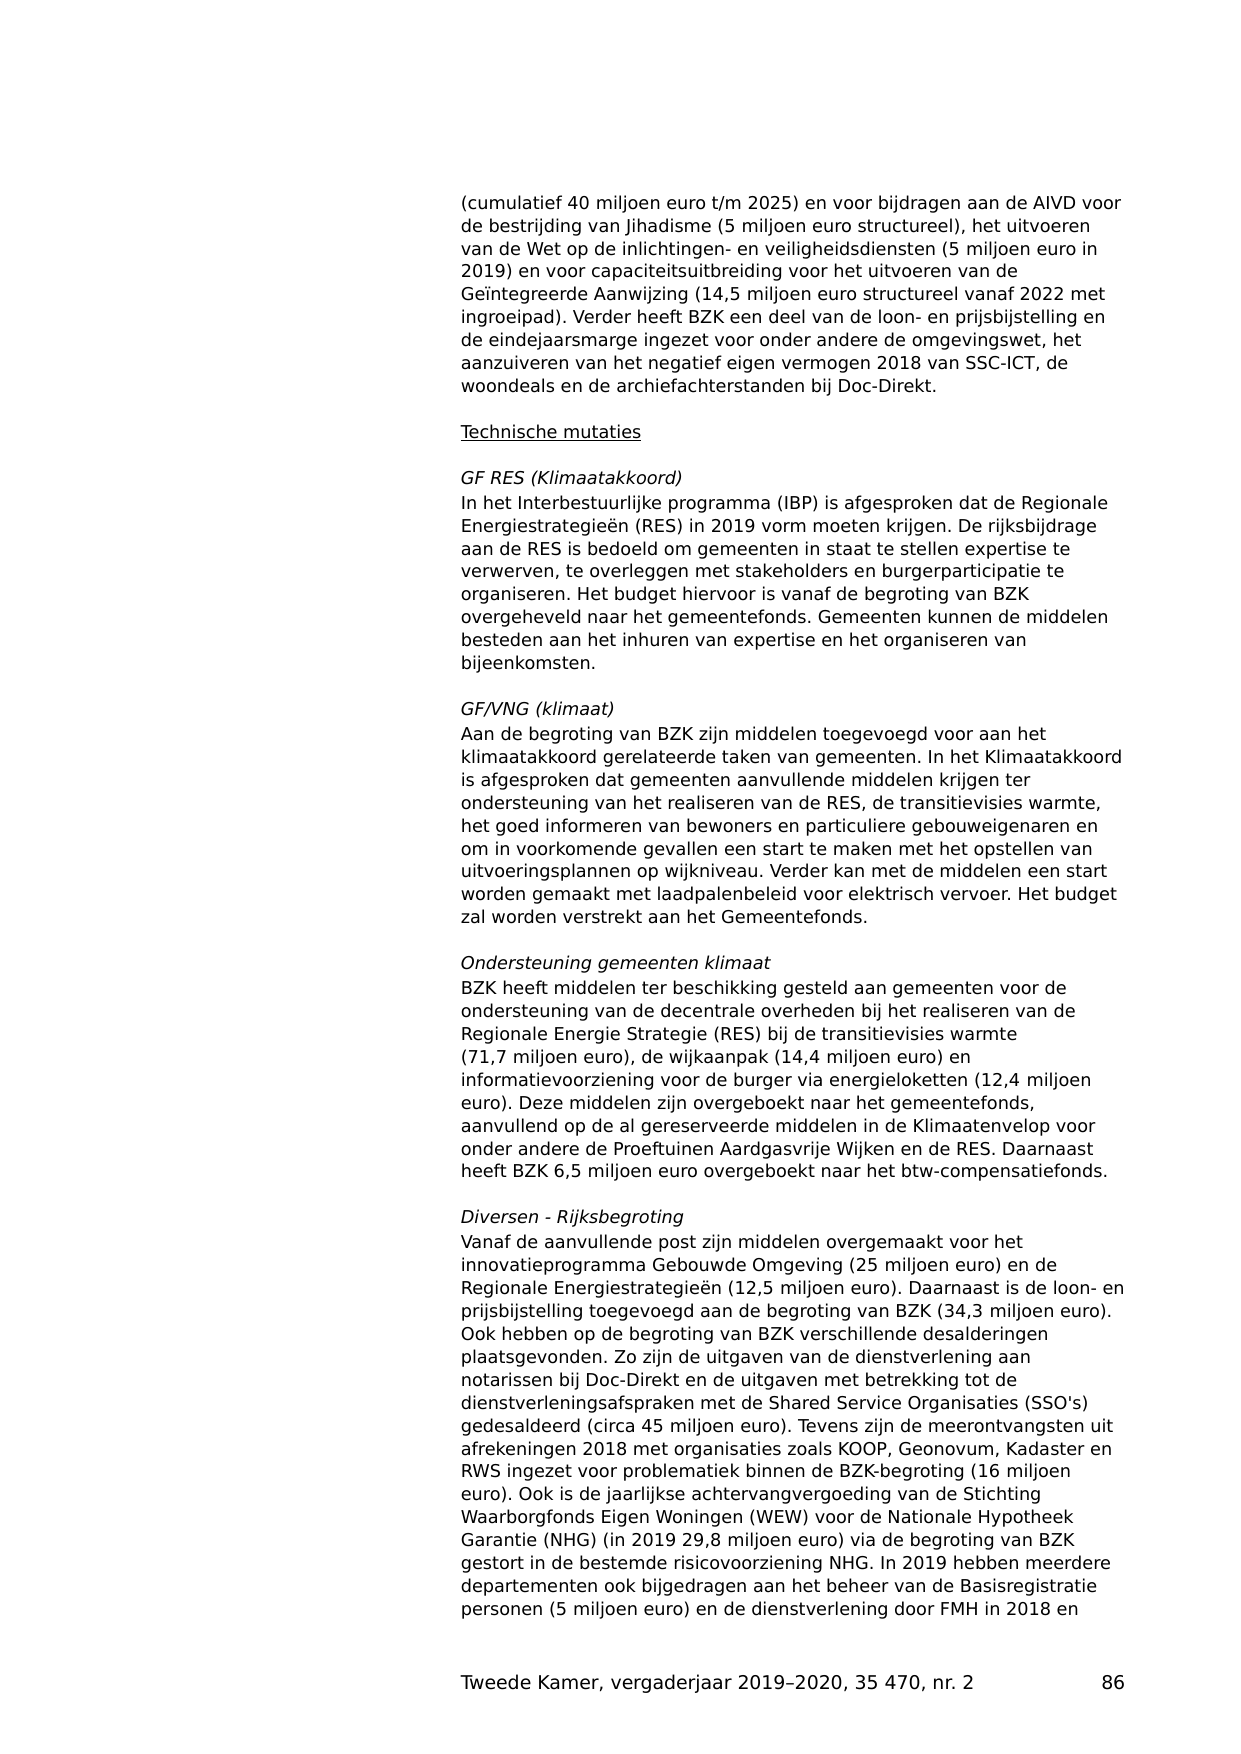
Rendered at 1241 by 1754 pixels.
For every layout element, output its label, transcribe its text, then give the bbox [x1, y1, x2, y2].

text In het Interbestuurlijke programma (IBP) is afgesproken dat de Regionale Energiestrategieën (RES) in 2019 vorm moeten krijgen. De rijksbijdrage aan de RES is bedoeld om gemeenten in staat te stellen expertise te verwerven, te overleggen met stakeholders en burgerparticipatie te organiseren. Het budget hiervoor is vanaf de begroting van BZK overgeheveld naar het gemeentefonds. Gemeenten kunnen de middelen besteden aan het inhuren van expertise en het organiseren van bijeenkomsten. [461, 491, 1125, 674]
text GF RES (Klimaatakkoord) [461, 466, 1125, 489]
text BZK heeft middelen ter beschikking gesteld aan gemeenten voor de ondersteuning van de decentrale overheden bij het realiseren van de Regionale Energie Strategie (RES) bij de transitievisies warmte (71,7 miljoen euro), de wijkaanpak (14,4 miljoen euro) en informatievoorziening voor de burger via energieloketten (12,4 miljoen euro). Deze middelen zijn overgeboekt naar het gemeentefonds, aanvullend op de al gereserveerde middelen in de Klimaatenvelop voor onder andere de Proeftuinen Aardgasvrije Wijken en de RES. Daarnaast heeft BZK 6,5 miljoen euro overgeboekt naar het btw-compensatiefonds. [461, 976, 1125, 1182]
text Aan de begroting van BZK zijn middelen toegevoegd voor aan het klimaatakkoord gerelateerde taken van gemeenten. In het Klimaatakkoord is afgesproken dat gemeenten aanvullende middelen krijgen ter ondersteuning van het realiseren van de RES, de transitievisies warmte, het goed informeren van bewoners en particuliere gebouweigenaren en om in voorkomende gevallen een start te maken met het opstellen van uitvoeringsplannen op wijkniveau. Verder kan met de middelen een start worden gemaakt met laadpalenbeleid voor elektrisch vervoer. Het budget zal worden verstrekt aan het Gemeentefonds. [461, 722, 1125, 928]
text Ondersteuning gemeenten klimaat [461, 951, 1125, 974]
text Vanaf de aanvullende post zijn middelen overgemaakt voor het innovatieprogramma Gebouwde Omgeving (25 miljoen euro) en de Regionale Energiestrategieën (12,5 miljoen euro). Daarnaast is de loon- en prijsbijstelling toegevoegd aan de begroting van BZK (34,3 miljoen euro). Ook hebben op de begroting van BZK verschillende desalderingen plaatsgevonden. Zo zijn de uitgaven van de dienstverlening aan notarissen bij Doc-Direkt en de uitgaven met betrekking tot de dienstverleningsafspraken met de Shared Service Organisaties (SSO's) gedesaldeerd (circa 45 miljoen euro). Tevens zijn de meerontvangsten uit afrekeningen 2018 met organisaties zoals KOOP, Geonovum, Kadaster en RWS ingezet voor problematiek binnen de BZK-begroting (16 miljoen euro). Ook is de jaarlijkse achtervangvergoeding van de Stichting Waarborgfonds Eigen Woningen (WEW) voor de Nationale Hypotheek Garantie (NHG) (in 2019 29,8 miljoen euro) via de begroting van BZK gestort in de bestemde risicovoorziening NHG. In 2019 hebben meerdere departementen ook bijgedragen aan het beheer van de Basisregistratie personen (5 miljoen euro) en de dienstverlening door FMH in 2018 en [461, 1230, 1125, 1620]
text GF/VNG (klimaat) [461, 697, 1125, 720]
text Diversen - Rijksbegroting [461, 1205, 1125, 1228]
text (cumulatief 40 miljoen euro t/m 2025) en voor bijdragen aan de AIVD voor de bestrijding van Jihadisme (5 miljoen euro structureel), het uitvoeren van de Wet op de inlichtingen- en veiligheidsdiensten (5 miljoen euro in 2019) en voor capaciteitsuitbreiding voor het uitvoeren van de Geïntegreerde Aanwijzing (14,5 miljoen euro structureel vanaf 2022 met ingroeipad). Verder heeft BZK een deel van de loon- en prijsbijstelling en de eindejaarsmarge ingezet voor onder andere de omgevingswet, het aanzuiveren van het negatief eigen vermogen 2018 van SSC-ICT, de woondeals en de archiefachterstanden bij Doc-Direkt. [461, 191, 1125, 397]
text Technische mutaties [461, 420, 1125, 443]
